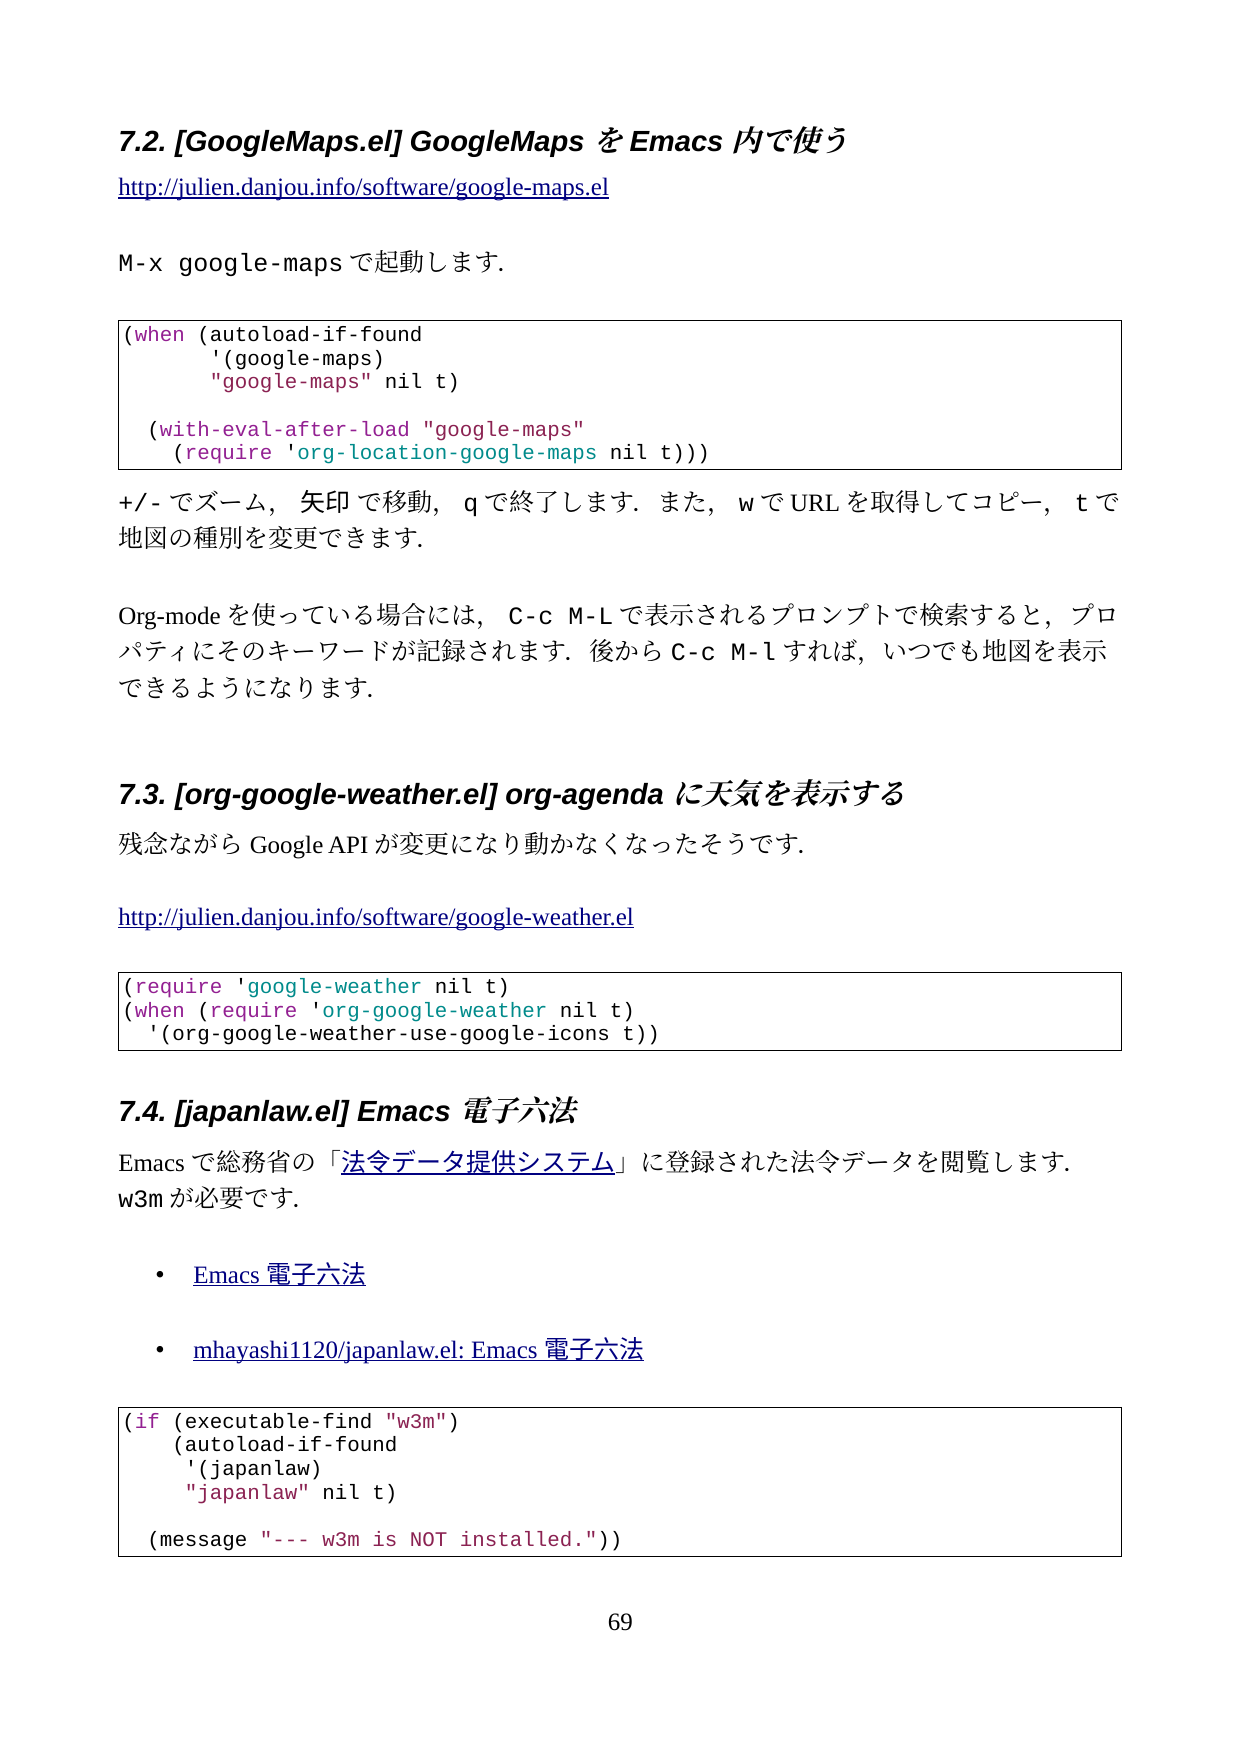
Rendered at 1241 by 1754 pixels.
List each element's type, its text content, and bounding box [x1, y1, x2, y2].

subtitle [GoogleMaps.el] GoogleMaps を Emacs 内で使う [118, 118, 1122, 160]
subtitle [org-google-weather.el] org-agenda に天気を表示する [118, 771, 1122, 812]
text http://julien.danjou.info/software/google-maps.el [118, 172, 1122, 230]
text Org-mode を使っている場合には， C-c M-L で表示されるプロンプトで検索すると，プロパティにそのキーワードが記録されます．後から C-c M-l すれば，いつでも地図を表示できるようになります． [118, 596, 1122, 733]
text '(google-maps) [119, 344, 1121, 367]
text M-x google-maps で起動します． [118, 242, 1122, 307]
text '(japanlaw) [119, 1454, 1121, 1478]
list Emacs 電子六法 [156, 1256, 1122, 1319]
text (when (autoload-if-found [119, 321, 1121, 344]
text "google-maps" nil t) [119, 367, 1121, 391]
text (autoload-if-found [119, 1431, 1121, 1454]
text (with-eval-after-load "google-maps" [119, 414, 1121, 438]
text http://julien.danjou.info/software/google-weather.el [118, 902, 1122, 959]
subtitle [japanlaw.el] Emacs 電子六法 [118, 1088, 1122, 1130]
text "japanlaw" nil t) [119, 1478, 1121, 1501]
list mhayashi1120/japanlaw.el: Emacs 電子六法 [156, 1332, 1122, 1394]
text (require 'google-weather nil t) [119, 973, 1121, 996]
text '(org-google-weather-use-google-icons t)) [119, 1019, 1121, 1050]
text 残念ながら Google API が変更になり動かなくなったそうです． [118, 825, 1122, 889]
text +/- でズーム， 矢印 で移動， q で終了します．また， w でURLを取得してコピー， t で地図の種別を変更できます． [118, 482, 1122, 583]
text (if (executable-find "w3m") [119, 1408, 1121, 1431]
text (require 'org-location-google-maps nil t))) [119, 438, 1121, 469]
text (when (require 'org-google-weather nil t) [119, 996, 1121, 1019]
text Emacs で総務省の「法令データ提供システム」に登録された法令データを閲覧します． w3m が必要です． [118, 1143, 1122, 1244]
text (message "--- w3m is NOT installed.")) [119, 1525, 1121, 1556]
